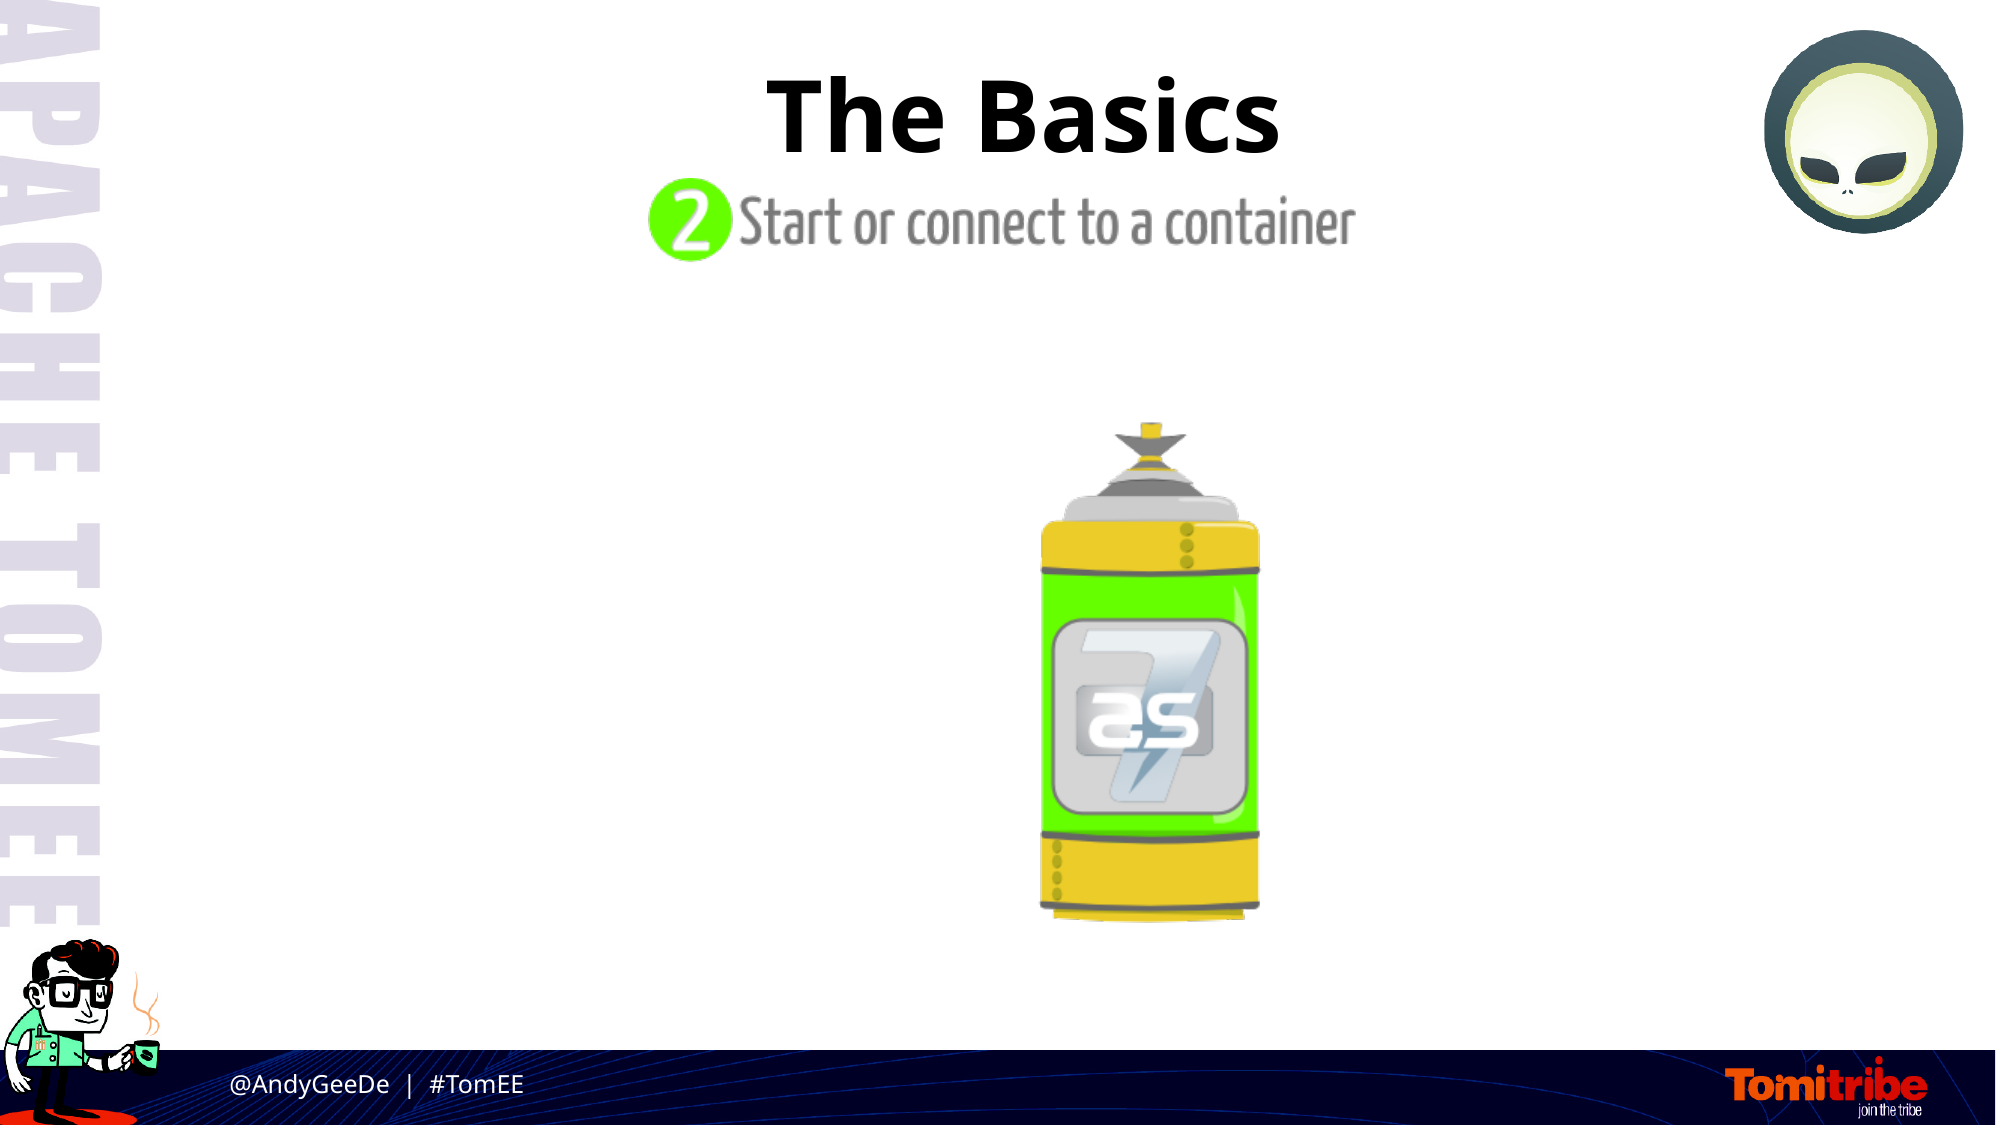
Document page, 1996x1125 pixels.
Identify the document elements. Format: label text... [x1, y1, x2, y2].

text_box @AndyGeeDe | #TomEE [214, 1060, 879, 1106]
picture [0, 0, 1996, 1125]
title The Basics [153, 45, 1742, 189]
